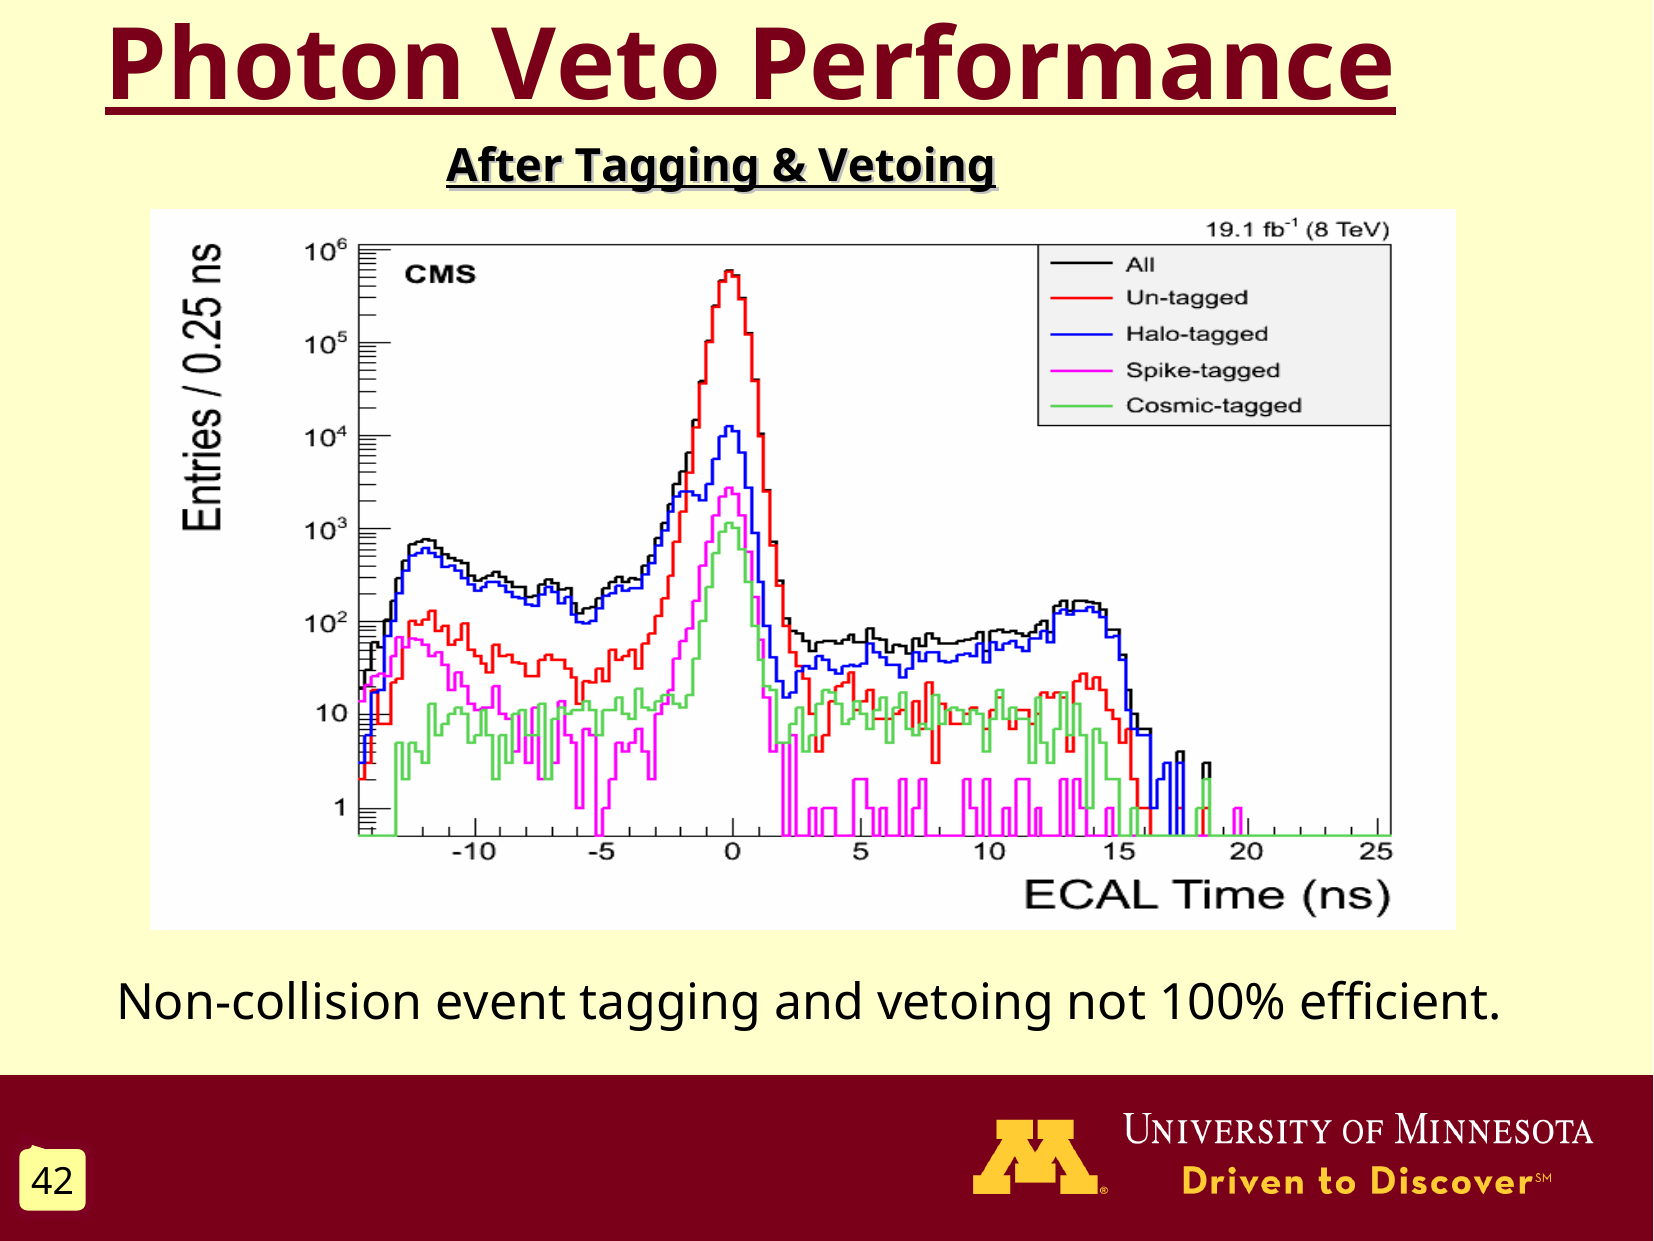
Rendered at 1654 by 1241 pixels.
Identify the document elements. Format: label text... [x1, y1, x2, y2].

list After Tagging & Vetoing [375, 136, 1141, 211]
title Photon Veto Performance [90, 0, 1621, 136]
list Non-collision event tagging and vetoing not 100% efficient. [45, 957, 1591, 1063]
text_box 42 [15, 1137, 91, 1216]
picture [150, 209, 1456, 931]
picture [0, 1075, 1654, 1241]
